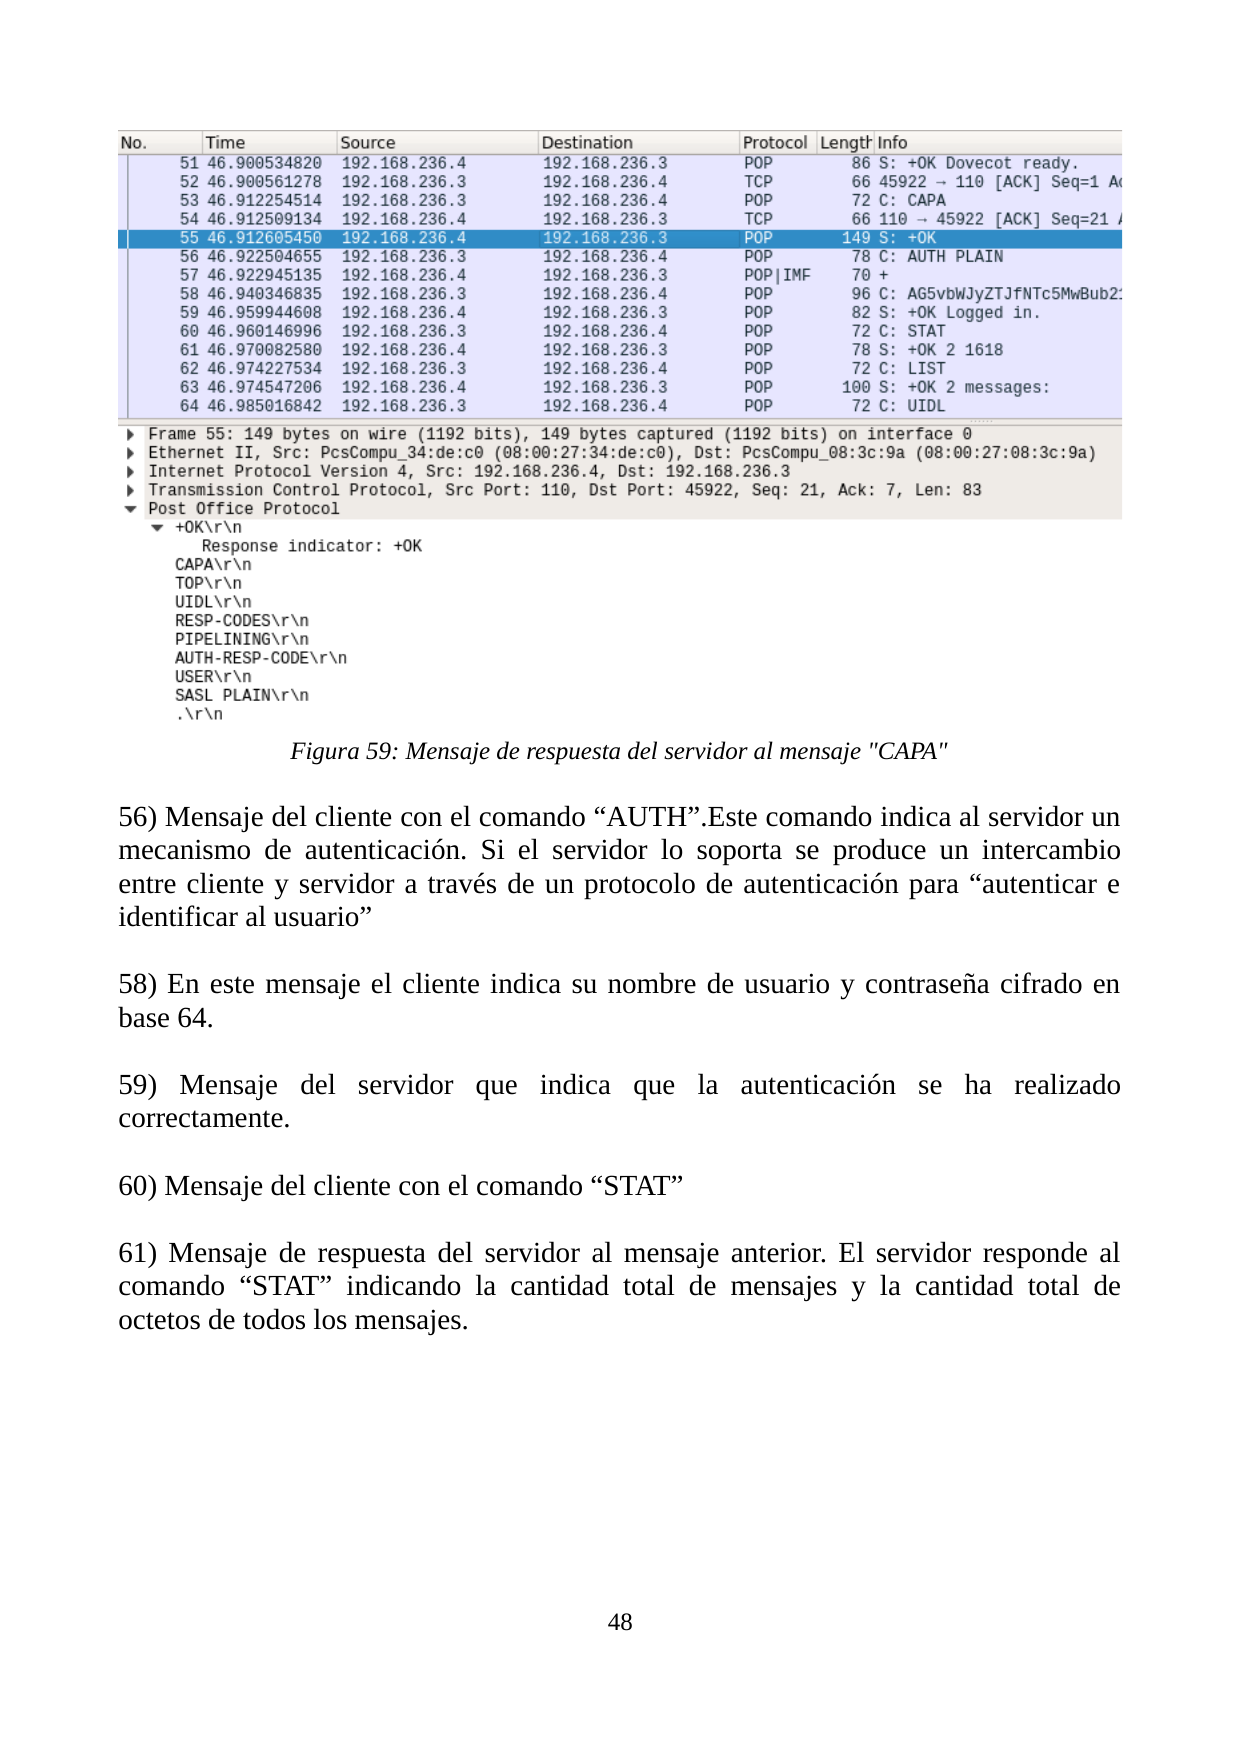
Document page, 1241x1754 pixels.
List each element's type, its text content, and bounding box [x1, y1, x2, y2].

text 56) Mensaje del cliente con el comando “AUTH”.Este comando indica al servidor un mecanismo de autenticación. Si el servidor lo soporta se produce un intercambio entre cliente y servidor a través de un protocolo de autenticación para “autenticar e identificar al usuario” [118, 799, 1122, 933]
text 60) Mensaje del cliente con el comando “STAT” [118, 1168, 1122, 1201]
text Figura 59: Mensaje de respuesta del servidor al mensaje "CAPA" [118, 737, 1122, 765]
picture [118, 130, 1123, 737]
text 59) Mensaje del servidor que indica que la autenticación se ha realizado correctamente. [118, 1067, 1122, 1134]
text 61) Mensaje de respuesta del servidor al mensaje anterior. El servidor responde al comando “STAT” indicando la cantidad total de mensajes y la cantidad total de octetos de todos los mensajes. [118, 1235, 1122, 1335]
text 58) En este mensaje el cliente indica su nombre de usuario y contraseña cifrado en base 64. [118, 966, 1122, 1033]
